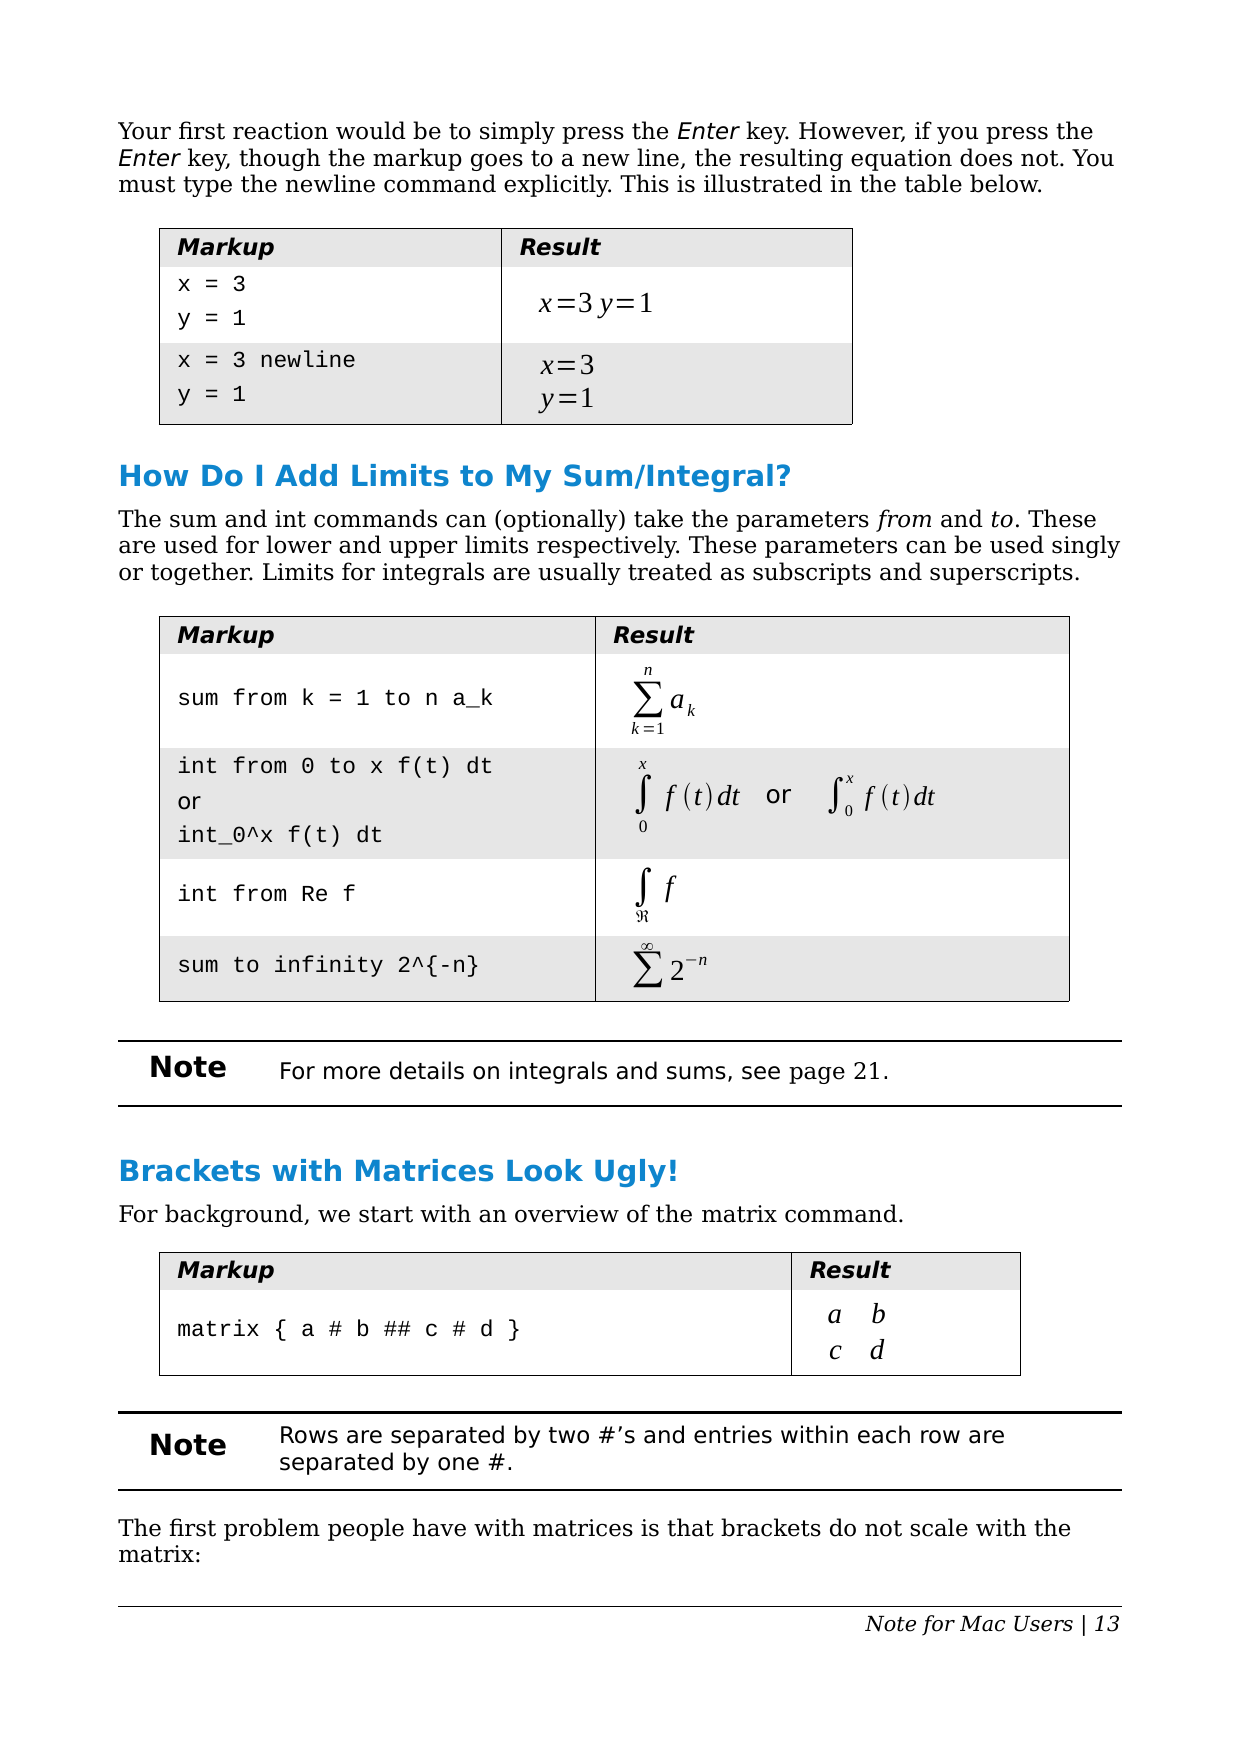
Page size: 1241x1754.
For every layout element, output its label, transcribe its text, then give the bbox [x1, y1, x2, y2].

table_cell int from 0 to x f(t) dt or int_0^x f(t) dt [160, 748, 595, 859]
table_cell or [596, 748, 1069, 859]
table_header Result [596, 617, 1069, 654]
table_header Result [502, 229, 852, 267]
table_header Markup [160, 617, 595, 654]
text The sum and int commands can (optionally) take the parameters from and to. These are used for lower and upper limits respectively. These parameters can be used singly or together. Limits for integrals are usually treated as subscripts and superscripts. [118, 506, 1122, 586]
subtitle How Do I Add Limits to My Sum/Integral? [118, 459, 1122, 493]
table_cell [502, 343, 852, 424]
table_header Markup [160, 1253, 791, 1290]
table_header Markup [160, 229, 501, 267]
table_cell x = 3 y = 1 [160, 267, 501, 342]
text For background, we start with an overview of the matrix command. [118, 1201, 1122, 1227]
subtitle Brackets with Matrices Look Ugly! [118, 1154, 1122, 1188]
table_cell [502, 267, 852, 342]
table_header Rows are separated by two #’s and entries within each row are separated by one #. [258, 1414, 1122, 1489]
table_cell [596, 654, 1069, 748]
table_cell sum to infinity 2^{-n} [160, 936, 595, 1001]
table_cell int from Re f [160, 859, 595, 936]
table_cell [596, 859, 1069, 936]
table_cell [792, 1290, 1020, 1375]
table_header For more details on integrals and sums, see page 21. [258, 1042, 1122, 1105]
text Your first reaction would be to simply press the Enter key. However, if you press the Enter key, though the markup goes to a new line, the resulting equation does not. You must type the newline command explicitly. This is illustrated in the table below. [118, 118, 1122, 198]
table_cell matrix { a # b ## c # d } [160, 1290, 791, 1375]
table_header Result [792, 1253, 1020, 1290]
text The first problem people have with matrices is that brackets do not scale with the matrix: [118, 1515, 1122, 1568]
table_cell [596, 936, 1069, 1001]
table_cell x = 3 newline y = 1 [160, 343, 501, 424]
table_header Note [118, 1414, 257, 1489]
table_header Note [118, 1042, 257, 1105]
table_cell sum from k = 1 to n a_k [160, 654, 595, 748]
